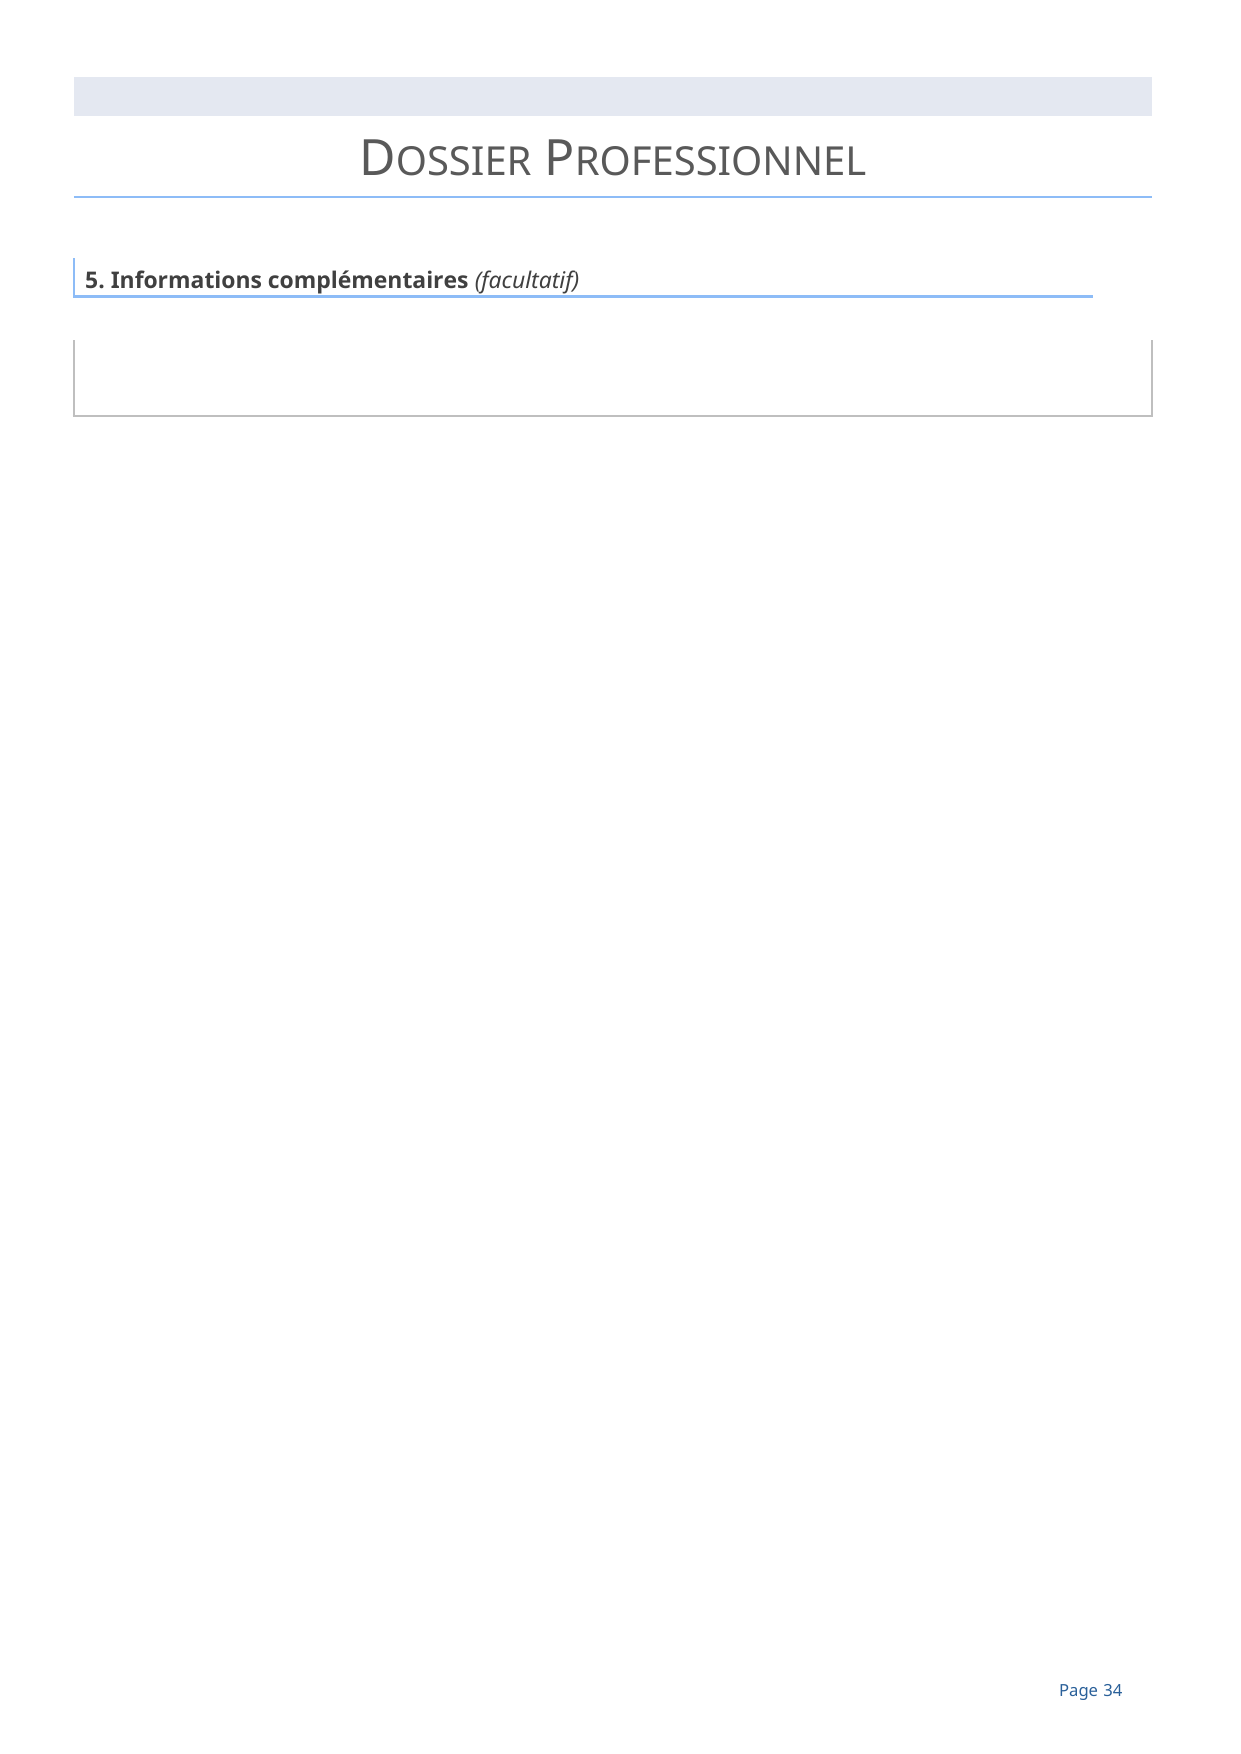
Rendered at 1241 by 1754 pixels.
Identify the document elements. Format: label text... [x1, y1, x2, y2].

table_cell [1093, 221, 1152, 258]
table_cell [74, 221, 1093, 258]
table_cell [1093, 258, 1152, 295]
table_cell [75, 378, 1151, 415]
table_cell [74, 295, 1152, 340]
table_cell 5. Informations complémentaires (facultatif) [75, 258, 1093, 295]
table_cell [75, 340, 1151, 378]
